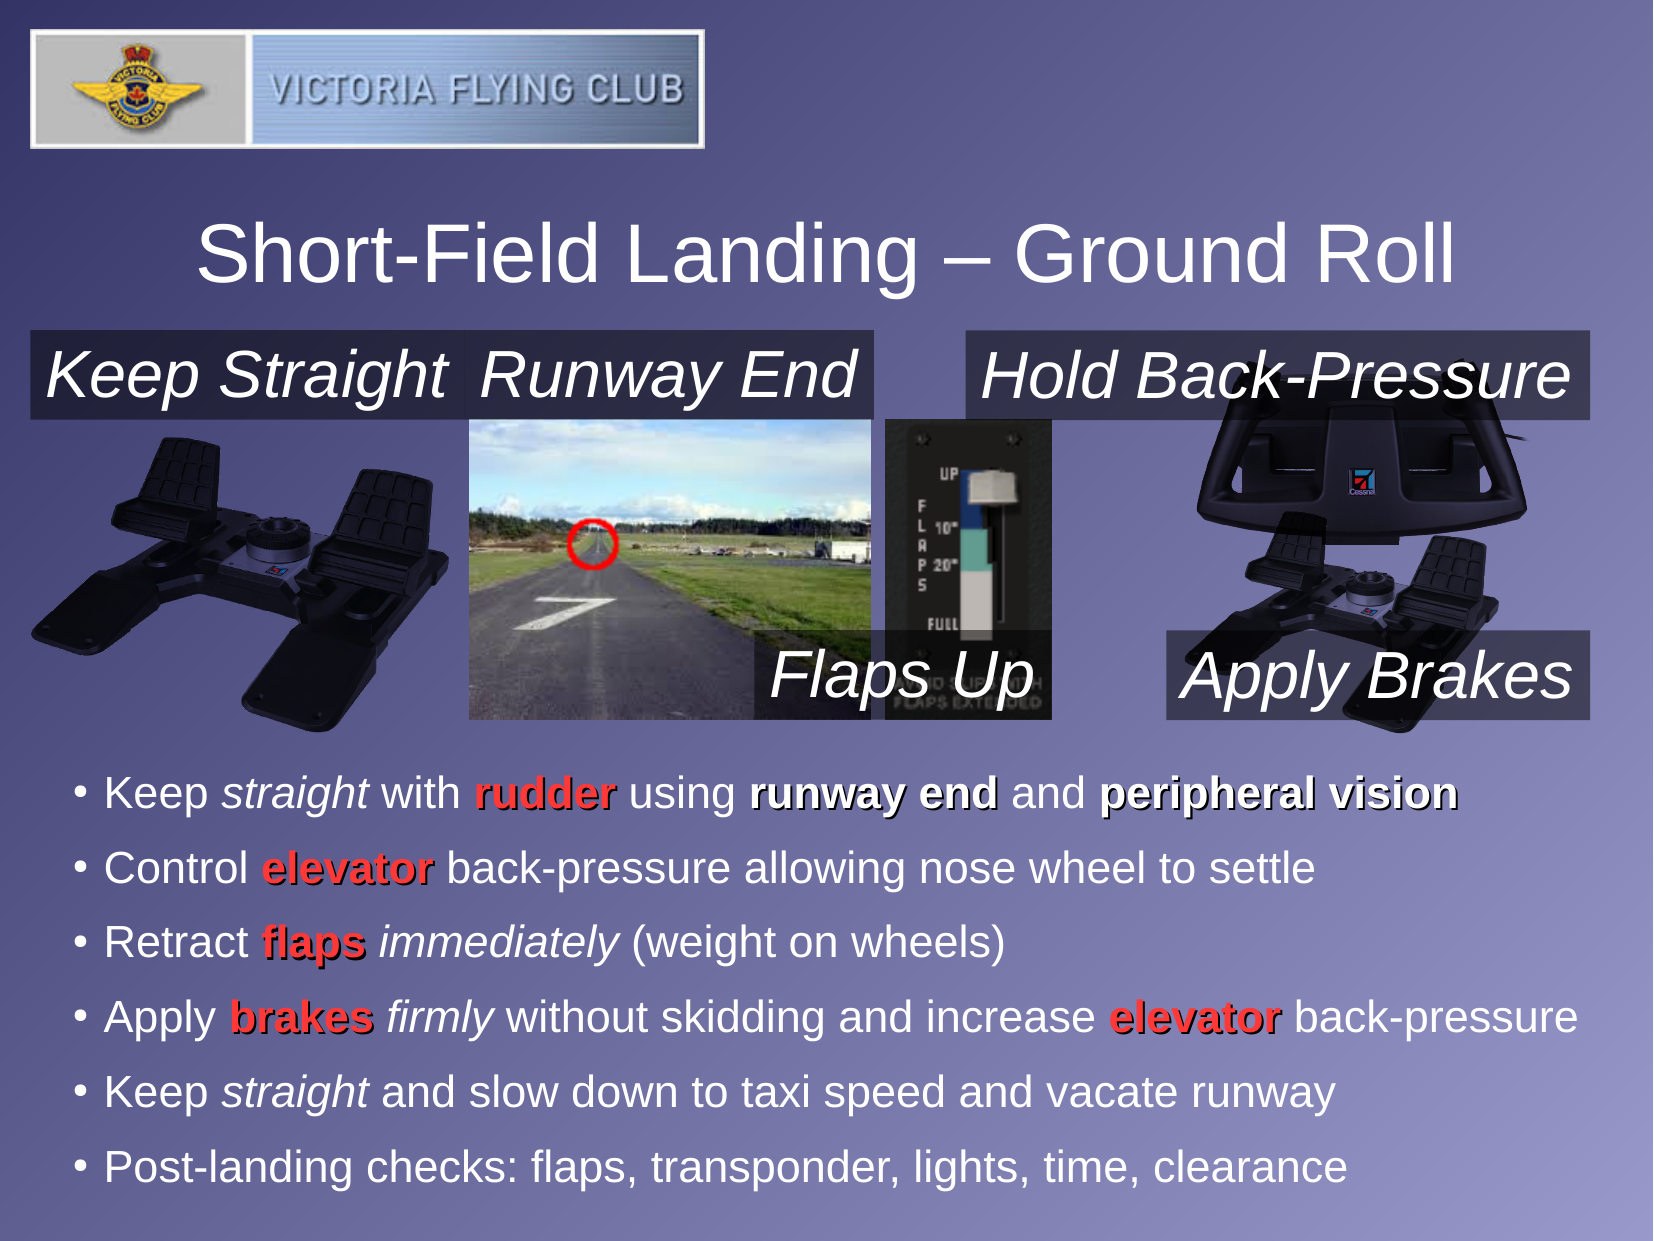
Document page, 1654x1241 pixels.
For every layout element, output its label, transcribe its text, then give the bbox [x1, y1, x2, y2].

text_box Flaps Up [754, 630, 1052, 720]
text_box Hold Back-Pressure [965, 330, 1591, 421]
picture [1183, 721, 1501, 736]
picture [1183, 421, 1531, 630]
list Keep straight with rudder using runway end and peripheral vision Control elevator back-pressure allowing nose wheel to settle Retract flaps immediately (weight on wheels) Apply brakes firmly without skidding and increase elevator back-pressure Keep straight and slow down to taxi speed and vacate runway Post-landing checks: flaps, transponder, lights, time, clearance [57, 767, 1596, 1233]
picture [469, 420, 871, 720]
picture [885, 419, 1052, 630]
picture [29, 434, 452, 736]
text_box Keep Straight [30, 330, 464, 420]
title Short-Field Landing – Ground Roll [82, 150, 1571, 358]
picture [30, 29, 705, 149]
text_box Runway End [464, 330, 874, 420]
text_box Apply Brakes [1166, 630, 1591, 721]
